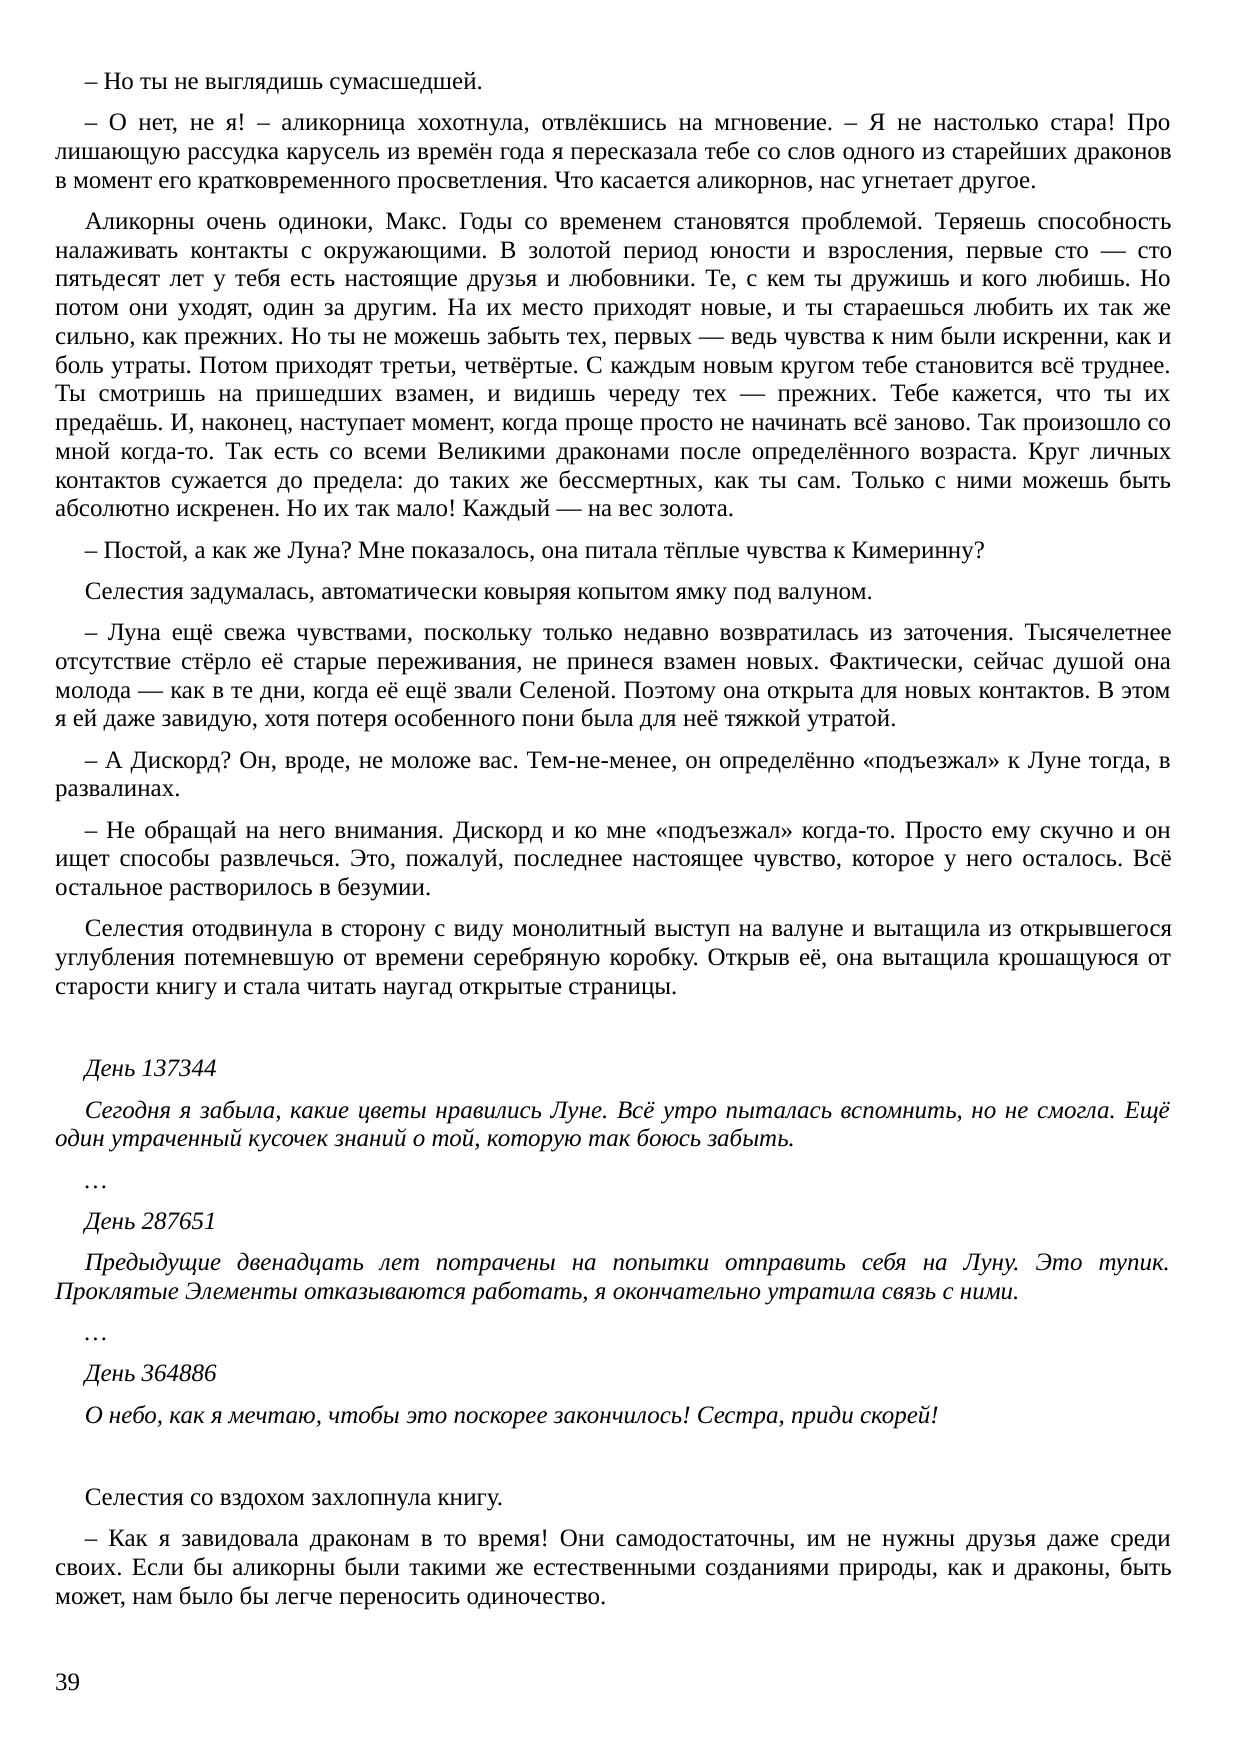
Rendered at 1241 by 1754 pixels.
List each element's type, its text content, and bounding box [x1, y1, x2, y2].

text – Но ты не выглядишь сумасшедшей. [55, 66, 1173, 95]
text Селестия со вздохом захлопнула книгу. [55, 1482, 1173, 1511]
text Предыдущие двенадцать лет потрачены на попытки отправить себя на Луну. Это тупик. Проклятые Элементы отказываются работать, я окончательно утратила связь с ними. [55, 1247, 1173, 1305]
text … [55, 1317, 1173, 1346]
text – О нет, не я! – аликорница хохотнула, отвлёкшись на мгновение. – Я не настолько стара! Про лишающую рассудка карусель из времён года я пересказала тебе со слов одного из старейших драконов в момент его кратковременного просветления. Что касается аликорнов, нас угнетает другое. [55, 107, 1173, 193]
text – Луна ещё свежа чувствами, поскольку только недавно возвратилась из заточения. Тысячелетнее отсутствие стёрло её старые переживания, не принеся взамен новых. Фактически, сейчас душой она молода — как в те дни, когда её ещё звали Селеной. Поэтому она открыта для новых контактов. В этом я ей даже завидую, хотя потеря особенного пони была для неё тяжкой утратой. [55, 617, 1173, 732]
text День 137344 [55, 1053, 1173, 1082]
text О небо, как я мечтаю, чтобы это поскорее закончилось! Сестра, приди скорей! [55, 1400, 1173, 1428]
text День 287651 [55, 1206, 1173, 1235]
text – Не обращай на него внимания. Дискорд и ко мне «подъезжал» когда-то. Просто ему скучно и он ищет способы развлечься. Это, пожалуй, последнее настоящее чувство, которое у него осталось. Всё остальное растворилось в безумии. [55, 815, 1173, 901]
text – Как я завидовала драконам в то время! Они самодостаточны, им не нужны друзья даже среди своих. Если бы аликорны были такими же естественными созданиями природы, как и драконы, быть может, нам было бы легче переносить одиночество. [55, 1523, 1173, 1610]
text – А Дискорд? Он, вроде, не моложе вас. Тем-не-менее, он определённо «подъезжал» к Луне тогда, в развалинах. [55, 745, 1173, 802]
text Селестия отодвинула в сторону с виду монолитный выступ на валуне и вытащила из открывшегося углубления потемневшую от времени серебряную коробку. Открыв её, она вытащила крошащуюся от старости книгу и стала читать наугад открытые страницы. [55, 913, 1173, 1000]
text Аликорны очень одиноки, Макс. Годы со временем становятся проблемой. Теряешь способность налаживать контакты с окружающими. В золотой период юности и взросления, первые сто — сто пятьдесят лет у тебя есть настоящие друзья и любовники. Те, с кем ты дружишь и кого любишь. Но потом они уходят, один за другим. На их место приходят новые, и ты стараешься любить их так же сильно, как прежних. Но ты не можешь забыть тех, первых — ведь чувства к ним были искренни, как и боль утраты. Потом приходят третьи, четвёртые. С каждым новым кругом тебе становится всё труднее. Ты смотришь на пришедших взамен, и видишь череду тех — прежних. Тебе кажется, что ты их предаёшь. И, наконец, наступает момент, когда проще просто не начинать всё заново. Так произошло со мной когда-то. Так есть со всеми Великими драконами после определённого возраста. Круг личных контактов сужается до предела: до таких же бессмертных, как ты сам. Только с ними можешь быть абсолютно искренен. Но их так мало! Каждый — на вес золота. [55, 206, 1173, 522]
text … [55, 1165, 1173, 1193]
text Селестия задумалась, автоматически ковыряя копытом ямку под валуном. [55, 576, 1173, 605]
text – Постой, а как же Луна? Мне показалось, она питала тёплые чувства к Кимеринну? [55, 535, 1173, 563]
text Сегодня я забыла, какие цветы нравились Луне. Всё утро пыталась вспомнить, но не смогла. Ещё один утраченный кусочек знаний о той, которую так боюсь забыть. [55, 1095, 1173, 1152]
text День 364886 [55, 1358, 1173, 1387]
